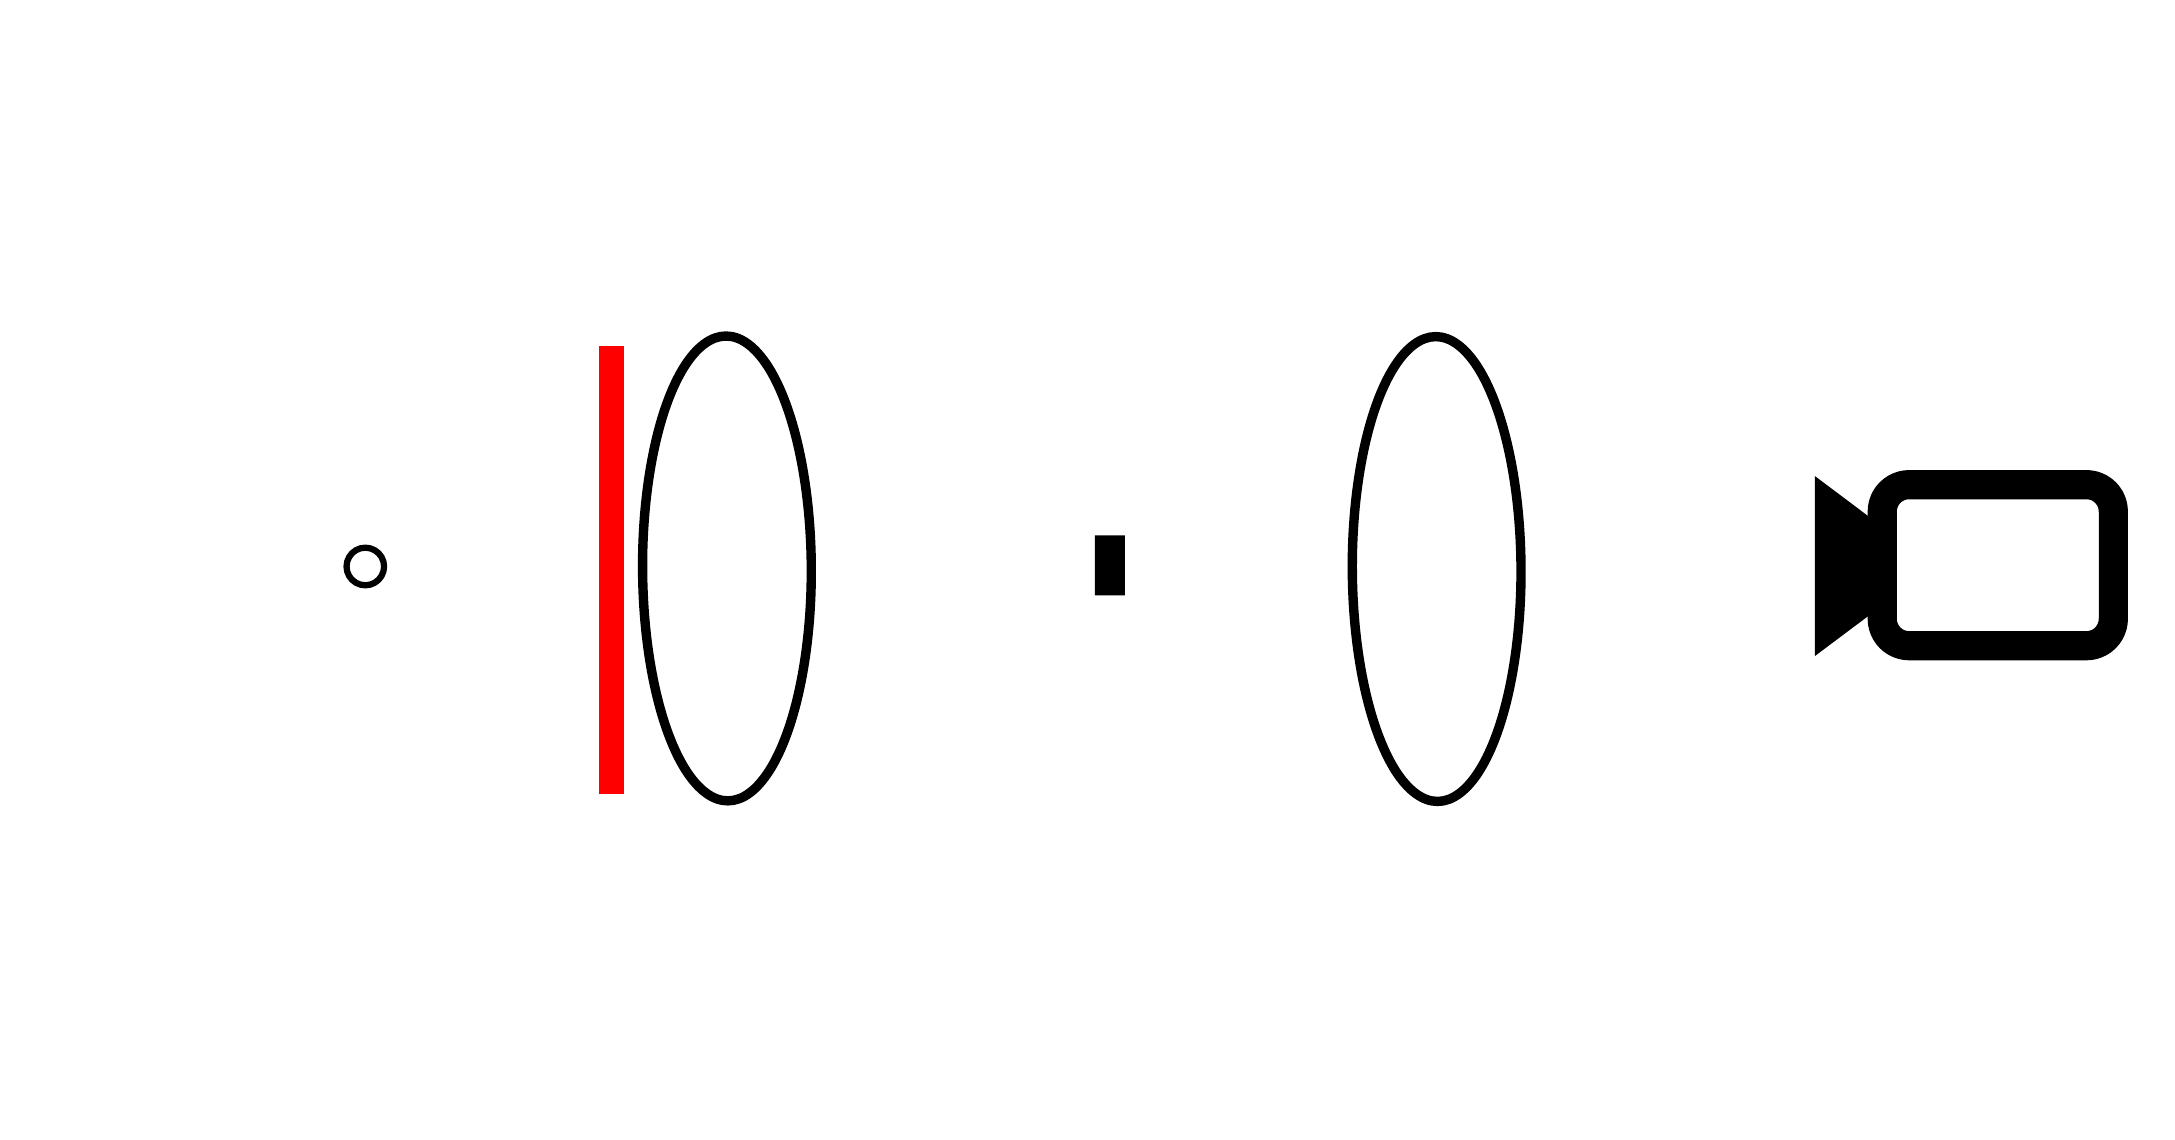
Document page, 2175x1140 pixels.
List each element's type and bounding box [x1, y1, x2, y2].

text_box [1814, 476, 1875, 657]
text_box [1094, 535, 1125, 596]
text_box [1352, 336, 1522, 802]
text_box [1882, 484, 2114, 646]
text_box [642, 336, 812, 801]
